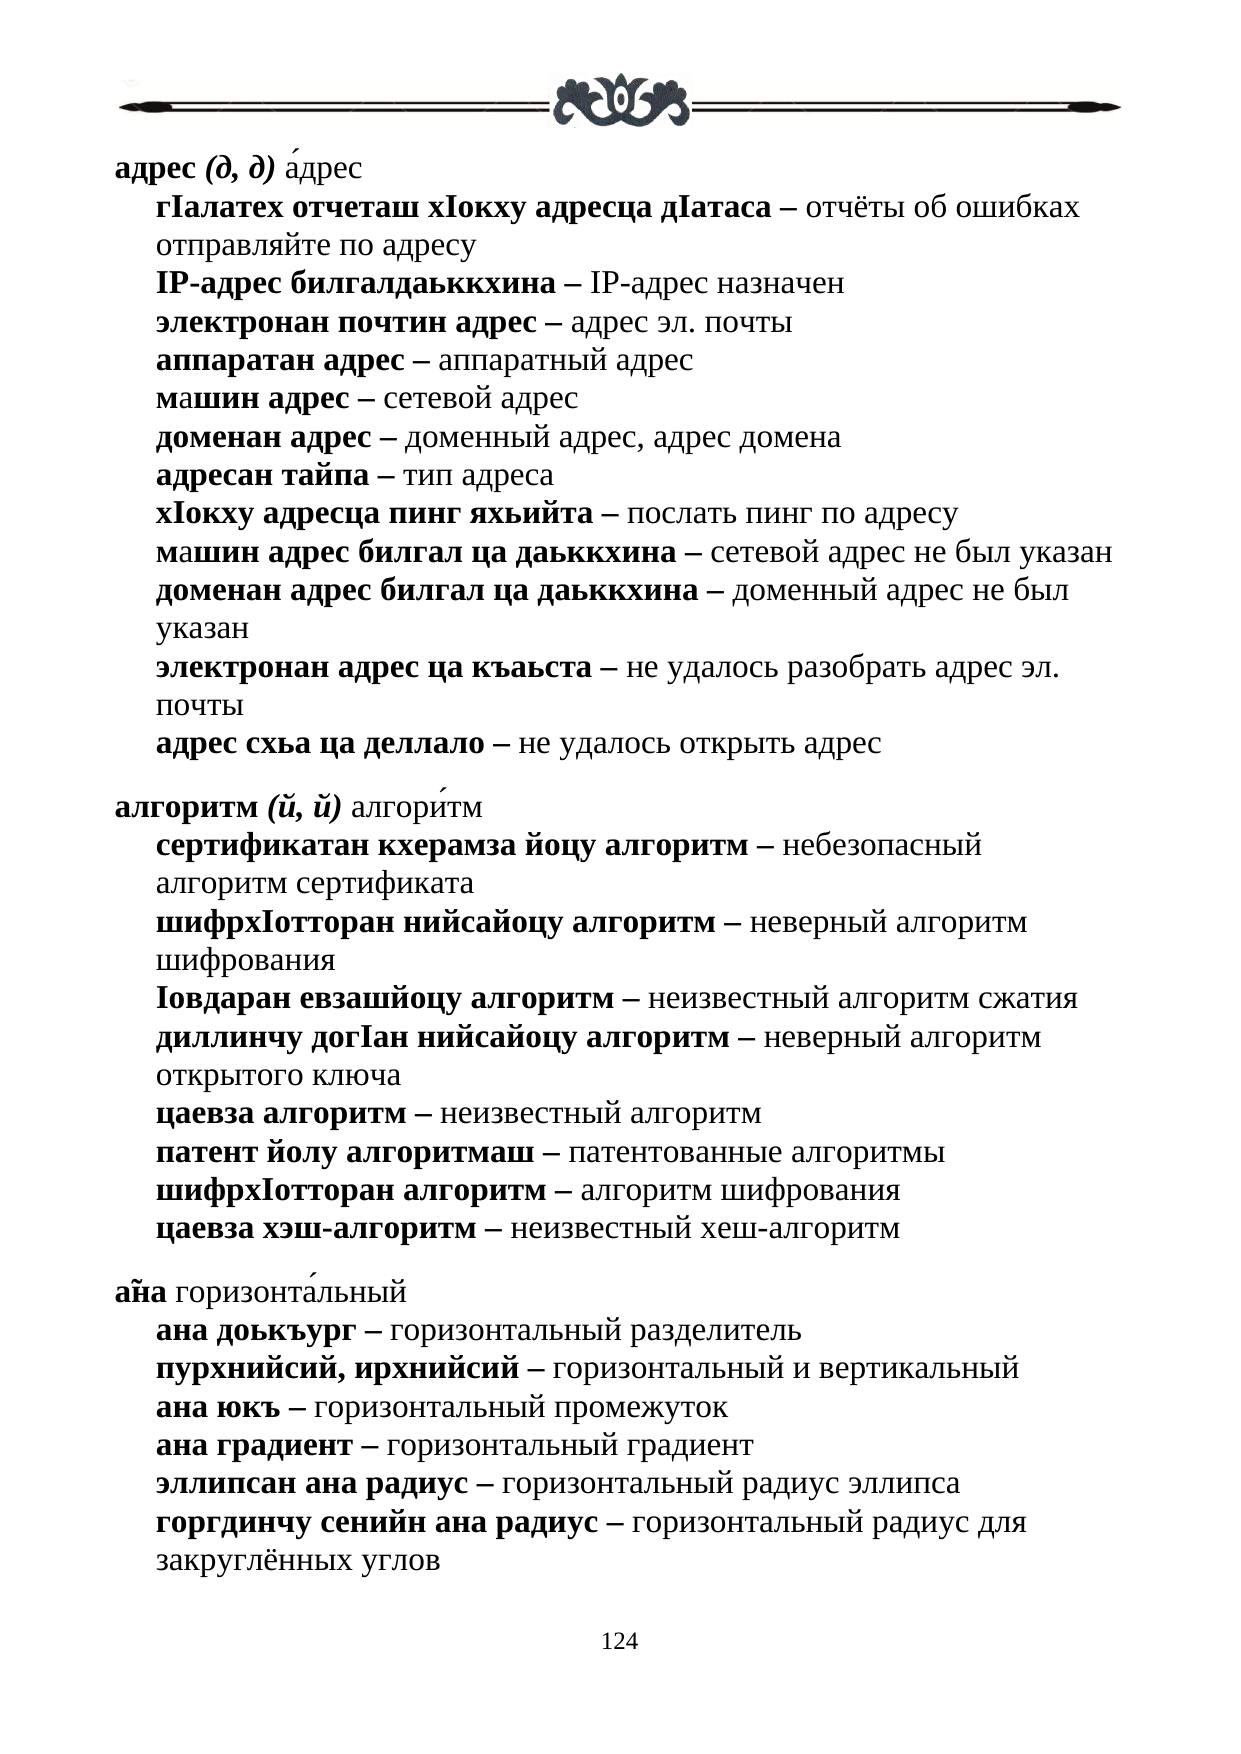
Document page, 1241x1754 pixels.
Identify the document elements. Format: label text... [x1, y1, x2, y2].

text адрес (д, д) а́дрес гIалатех отчеташ хIокху адресца дIатаса – отчёты об ошибках отправляйте по адресу IP-адрес билгалдаьккхина – IP-адрес назначен электронан почтин адрес – адрес эл. почты аппаратан адрес – аппаратный адрес машин адрес – сетевой адрес доменан адрес – доменный адрес, адрес домена адресан тайпа – тип адреса хIокху адресца пинг яхьийта – послать пинг по адресу машин адрес билгал ца даьккхина – сетевой адрес не был указан доменан адрес билгал ца даьккхина – доменный адрес не был указан электронан адрес ца къаьста – не удалось разобрать адрес эл. почты адрес схьа ца деллало – не удалось открыть адрес [114, 148, 1122, 761]
text алгоритм (й, й) алгори́тм сертификатан кхерамза йоцу алгоритм – небезопасный алгоритм сертификата шифрхIотторан нийсайоцу алгоритм – неверный алгоритм шифрования Iовдаран евзашйоцу алгоритм – неизвестный алгоритм сжатия диллинчу догIан нийсайоцу алгоритм – неверный алгоритм открытого ключа цаевза алгоритм – неизвестный алгоритм патент йолу алгоритмаш – патентованные алгоритмы шифрхIотторан алгоритм – алгоритм шифрования цаевза хэш-алгоритм – неизвестный хеш-алгоритм [114, 786, 1122, 1246]
text а̃на горизонта́льный ана доькъург – горизонтальный разделитель пурхнийсий, ирхнийсий – горизонтальный и вертикальный ана юкъ – горизонтальный промежуток ана градиент – горизонтальный градиент эллипсан ана радиус – горизонтальный радиус эллипса горгдинчу сенийн ана радиус – горизонтальный радиус для закруглённых углов [114, 1271, 1122, 1578]
